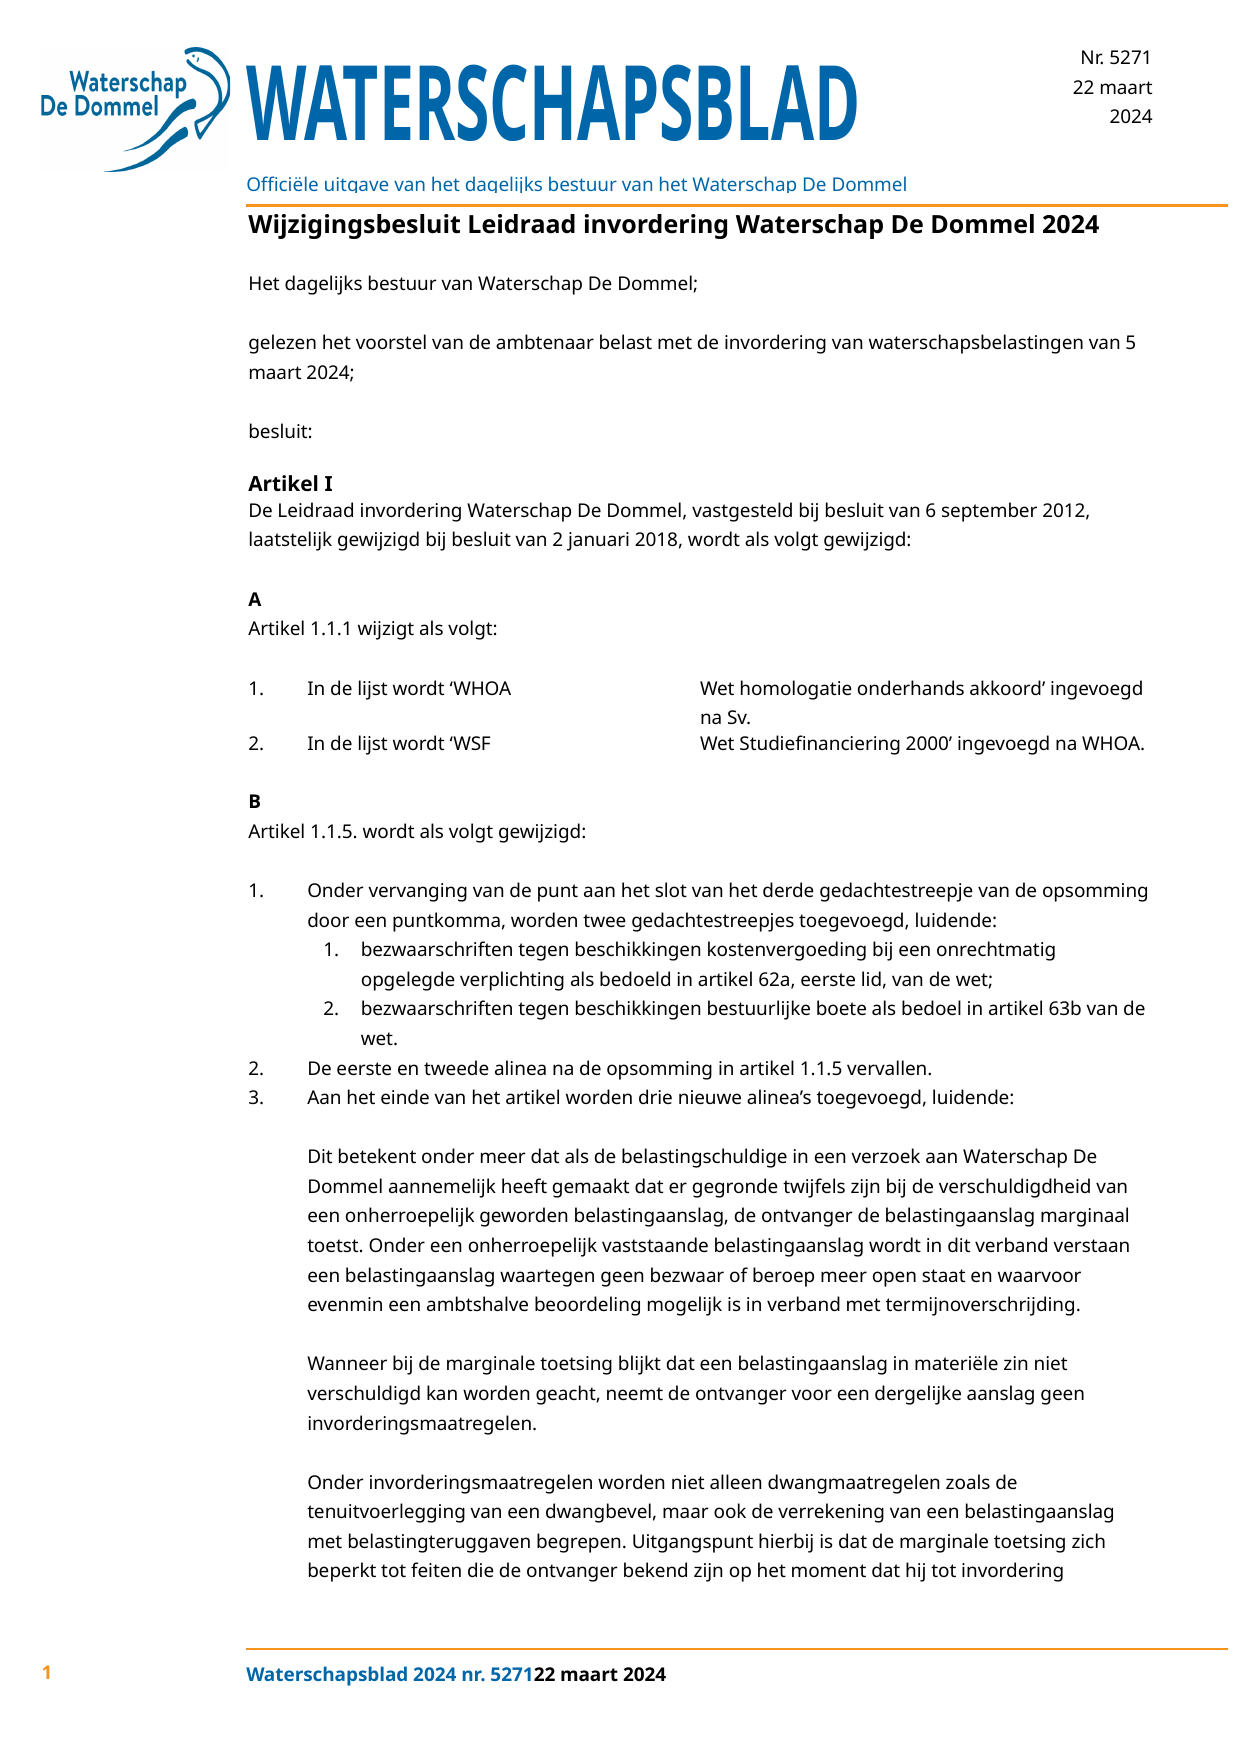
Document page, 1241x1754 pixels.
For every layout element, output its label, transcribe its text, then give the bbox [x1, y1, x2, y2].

table_header Wet homologatie onderhands akkoord’ ingevoegd na Sv. [700, 675, 1152, 730]
list De eerste en tweede alinea na de opsomming in artikel 1.1.5 vervallen. [248, 1055, 1152, 1081]
list Onder invorderingsmaatregelen worden niet alleen dwangmaatregelen zoals de tenuitvoerlegging van een dwangbevel, maar ook de verrekening van een belastingaanslag met belastingteruggaven begrepen. Uitgangspunt hierbij is dat de marginale toetsing zich beperkt tot feiten die de ontvanger bekend zijn op het moment dat hij tot invordering [248, 1469, 1152, 1583]
text B [248, 788, 1152, 814]
picture [204, 47, 231, 76]
list Aan het einde van het artikel worden drie nieuwe alinea’s toegevoegd, luidende: [248, 1084, 1152, 1110]
text gelezen het voorstel van de ambtenaar belast met de invordering van waterschapsbelastingen van 5 maart 2024; [248, 329, 1152, 385]
list bezwaarschriften tegen beschikkingen bestuurlijke boete als bedoel in artikel 63b van de wet. [323, 996, 1152, 1051]
table_cell In de lijst wordt ‘WSF [248, 730, 700, 756]
text besluit: [248, 418, 1152, 444]
text De Leidraad invordering Waterschap De Dommel, vastgesteld bij besluit van 6 september 2012, laatstelijk gewijzigd bij besluit van 2 januari 2018, wordt als volgt gewijzigd: [248, 497, 1152, 552]
picture [45, 99, 51, 111]
list Dit betekent onder meer dat als de belastingschuldige in een verzoek aan Waterschap De Dommel aannemelijk heeft gemaakt dat er gegronde twijfels zijn bij de verschuldigdheid van een onherroepelijk geworden belastingaanslag, de ontvanger de belastingaanslag marginaal toetst. Onder een onherroepelijk vaststaande belastingaanslag wordt in dit verband verstaan een belastingaanslag waartegen geen bezwaar of beroep meer open staat en waarvoor evenmin een ambtshalve beoordeling mogelijk is in verband met termijnoverschrijding. [248, 1143, 1152, 1317]
text Artikel 1.1.5. wordt als volgt gewijzigd: [248, 818, 1152, 844]
text Wijzigingsbesluit Leidraad invordering Waterschap De Dommel 2024 [248, 207, 1152, 241]
text A [248, 586, 1152, 612]
picture [41, 47, 231, 172]
text Het dagelijks bestuur van Waterschap De Dommel; [248, 270, 1152, 296]
list bezwaarschriften tegen beschikkingen kostenvergoeding bij een onrechtmatig opgelegde verplichting als bedoeld in artikel 62a, eerste lid, van de wet; [323, 936, 1152, 992]
list Wanneer bij de marginale toetsing blijkt dat een belastingaanslag in materiële zin niet verschuldigd kan worden geacht, neemt de ontvanger voor een dergelijke aanslag geen invorderingsmaatregelen. [248, 1351, 1152, 1436]
table_header In de lijst wordt ‘WHOA [248, 675, 700, 730]
text Artikel 1.1.1 wijzigt als volgt: [248, 615, 1152, 641]
table_cell Wet Studiefinanciering 2000’ ingevoegd na WHOA. [700, 730, 1152, 756]
picture [198, 118, 210, 131]
text Artikel I [248, 469, 1152, 497]
list Onder vervanging van de punt aan het slot van het derde gedachtestreepje van de opsomming door een puntkomma, worden twee gedachtestreepjes toegevoegd, luidende: [248, 877, 1152, 933]
